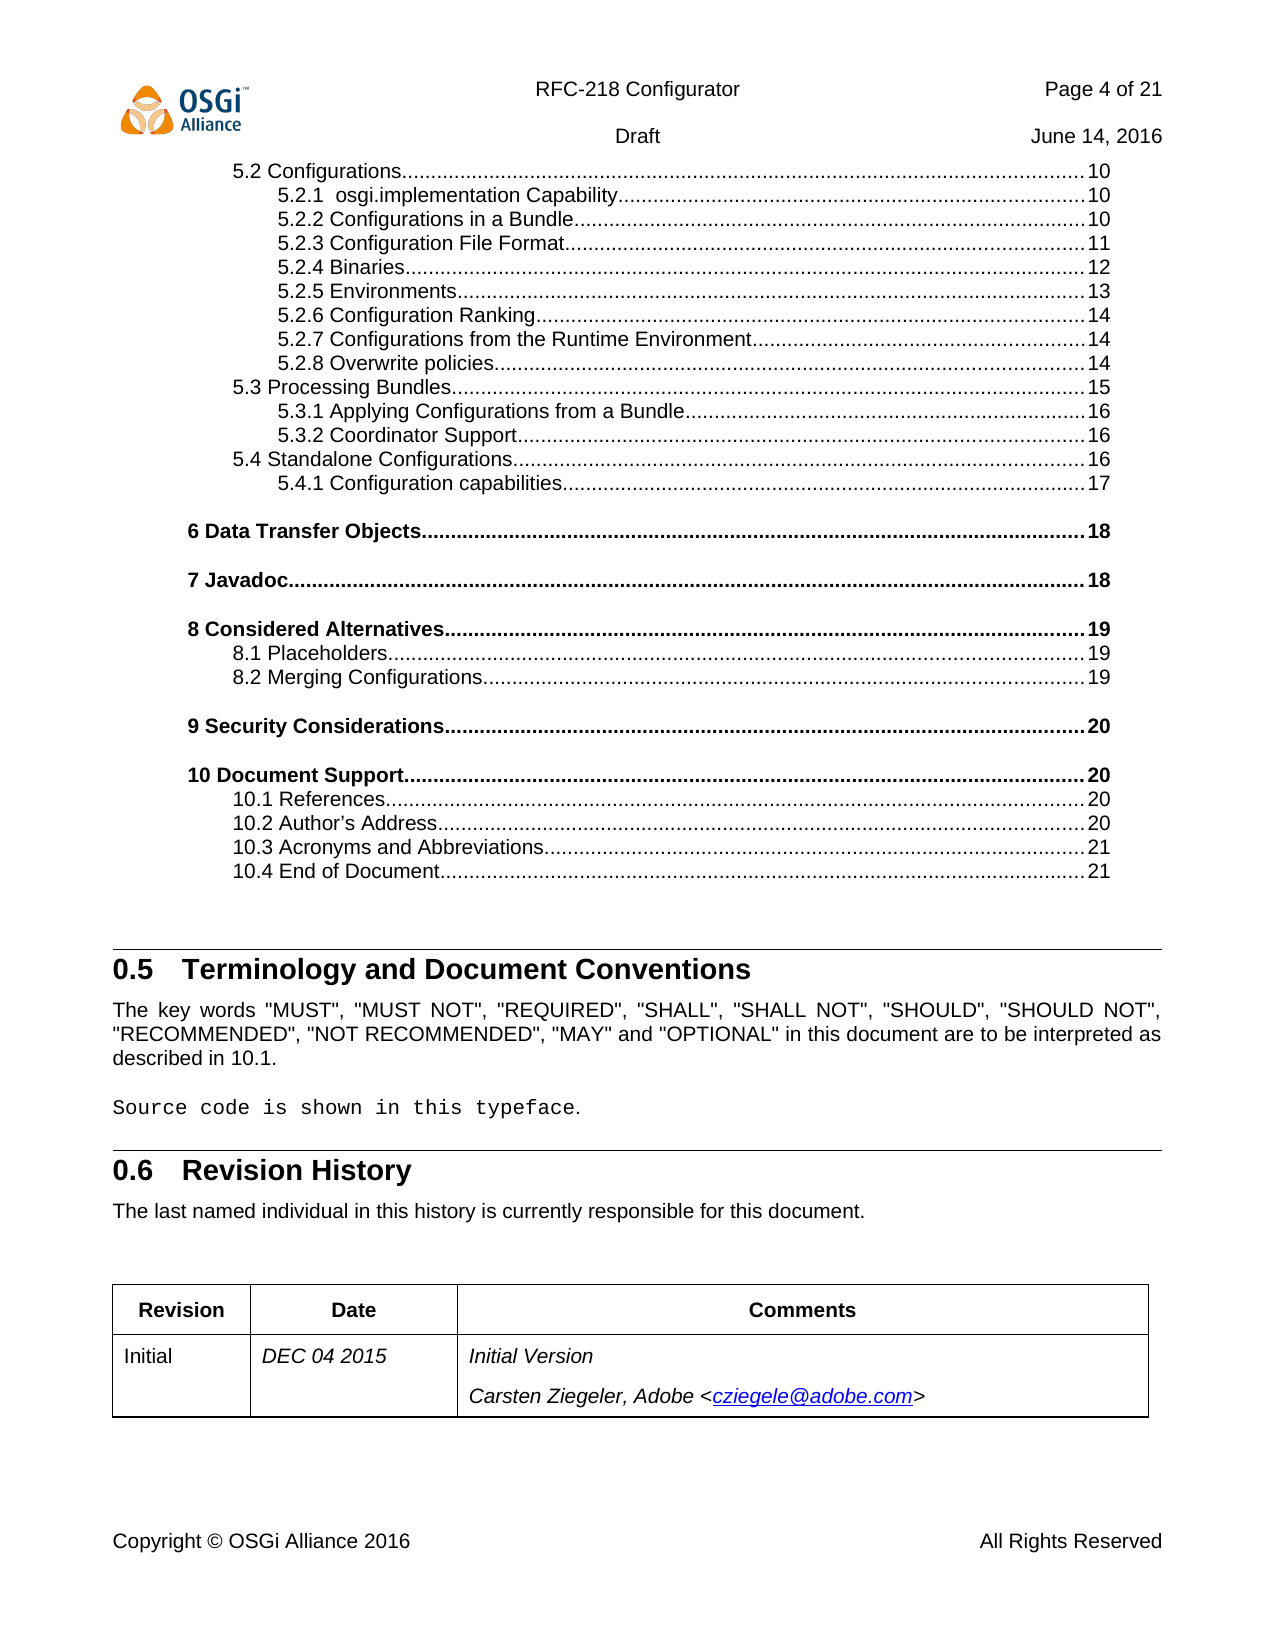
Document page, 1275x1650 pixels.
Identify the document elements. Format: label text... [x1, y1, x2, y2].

text 5.2.4 Binaries 12 [277, 255, 1162, 279]
subtitle Revision History [112, 1151, 1162, 1186]
text 9 Security Considerations 20 [187, 714, 1162, 738]
table_cell DEC 04 2015 [251, 1335, 457, 1416]
text 10.3 Acronyms and Abbreviations 21 [232, 835, 1162, 859]
text 8 Considered Alternatives 19 [187, 617, 1162, 641]
table_header Comments [458, 1285, 1148, 1334]
text 5.2.3 Configuration File Format 11 [277, 231, 1162, 255]
text The key words "MUST", "MUST NOT", "REQUIRED", "SHALL", "SHALL NOT", "SHOULD", "SHOULD NOT", "RECOMMENDED", "NOT RECOMMENDED", "MAY" and "OPTIONAL" in this document are to be interpreted as described in 10.1. [112, 998, 1162, 1069]
text 5.3 Processing Bundles 15 [232, 374, 1162, 398]
text 10 Document Support 20 [187, 763, 1162, 787]
text 5.3.1 Applying Configurations from a Bundle 16 [277, 398, 1162, 422]
text 5.2 Configurations 10 [232, 159, 1162, 183]
text 7 Javadoc 18 [187, 568, 1162, 592]
text 5.2.8 Overwrite policies 14 [277, 351, 1162, 374]
subtitle Terminology and Document Conventions [112, 950, 1162, 985]
text 6 Data Transfer Objects 18 [187, 519, 1162, 543]
text 8.1 Placeholders 19 [232, 641, 1162, 665]
text 5.3.2 Coordinator Support 16 [277, 422, 1162, 446]
text Source code is shown in this typeface. [112, 1094, 1162, 1120]
text 10.2 Author’s Address 20 [232, 811, 1162, 835]
text 5.4 Standalone Configurations 16 [232, 446, 1162, 470]
table_cell Initial Version Carsten Ziegeler, Adobe <cziegele@adobe.com> [458, 1335, 1148, 1416]
text 5.2.5 Environments 13 [277, 279, 1162, 303]
text 5.4.1 Configuration capabilities 17 [277, 470, 1162, 494]
text 10.4 End of Document 21 [232, 859, 1162, 883]
text 5.2.1 osgi.implementation Capability 10 [277, 183, 1162, 207]
text 5.2.6 Configuration Ranking 14 [277, 303, 1162, 327]
text 8.2 Merging Configurations 19 [232, 665, 1162, 689]
table_header Revision [113, 1285, 250, 1334]
table_header Date [251, 1285, 457, 1334]
text 5.2.7 Configurations from the Runtime Environment 14 [277, 327, 1162, 351]
text 5.2.2 Configurations in a Bundle 10 [277, 207, 1162, 231]
text 10.1 References 20 [232, 787, 1162, 811]
text The last named individual in this history is currently responsible for this document. [112, 1199, 1162, 1223]
picture [113, 78, 257, 142]
table_cell Initial [113, 1335, 250, 1416]
